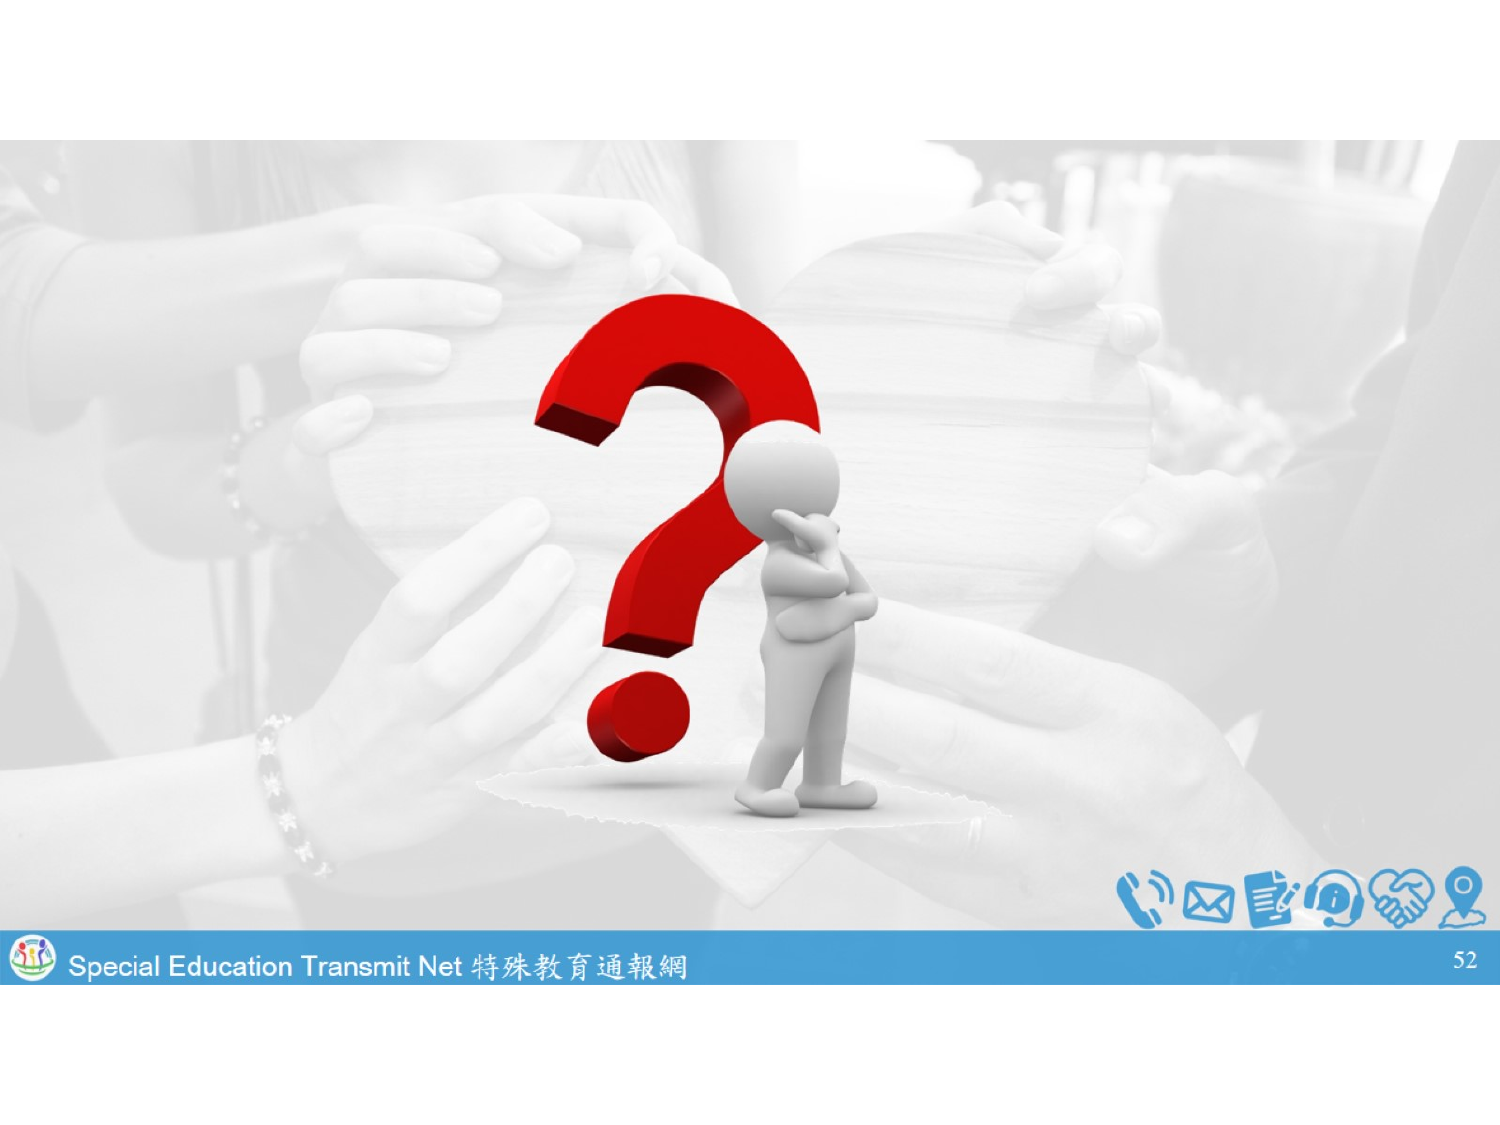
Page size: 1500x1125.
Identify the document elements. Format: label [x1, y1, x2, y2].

picture [0, 140, 1500, 985]
